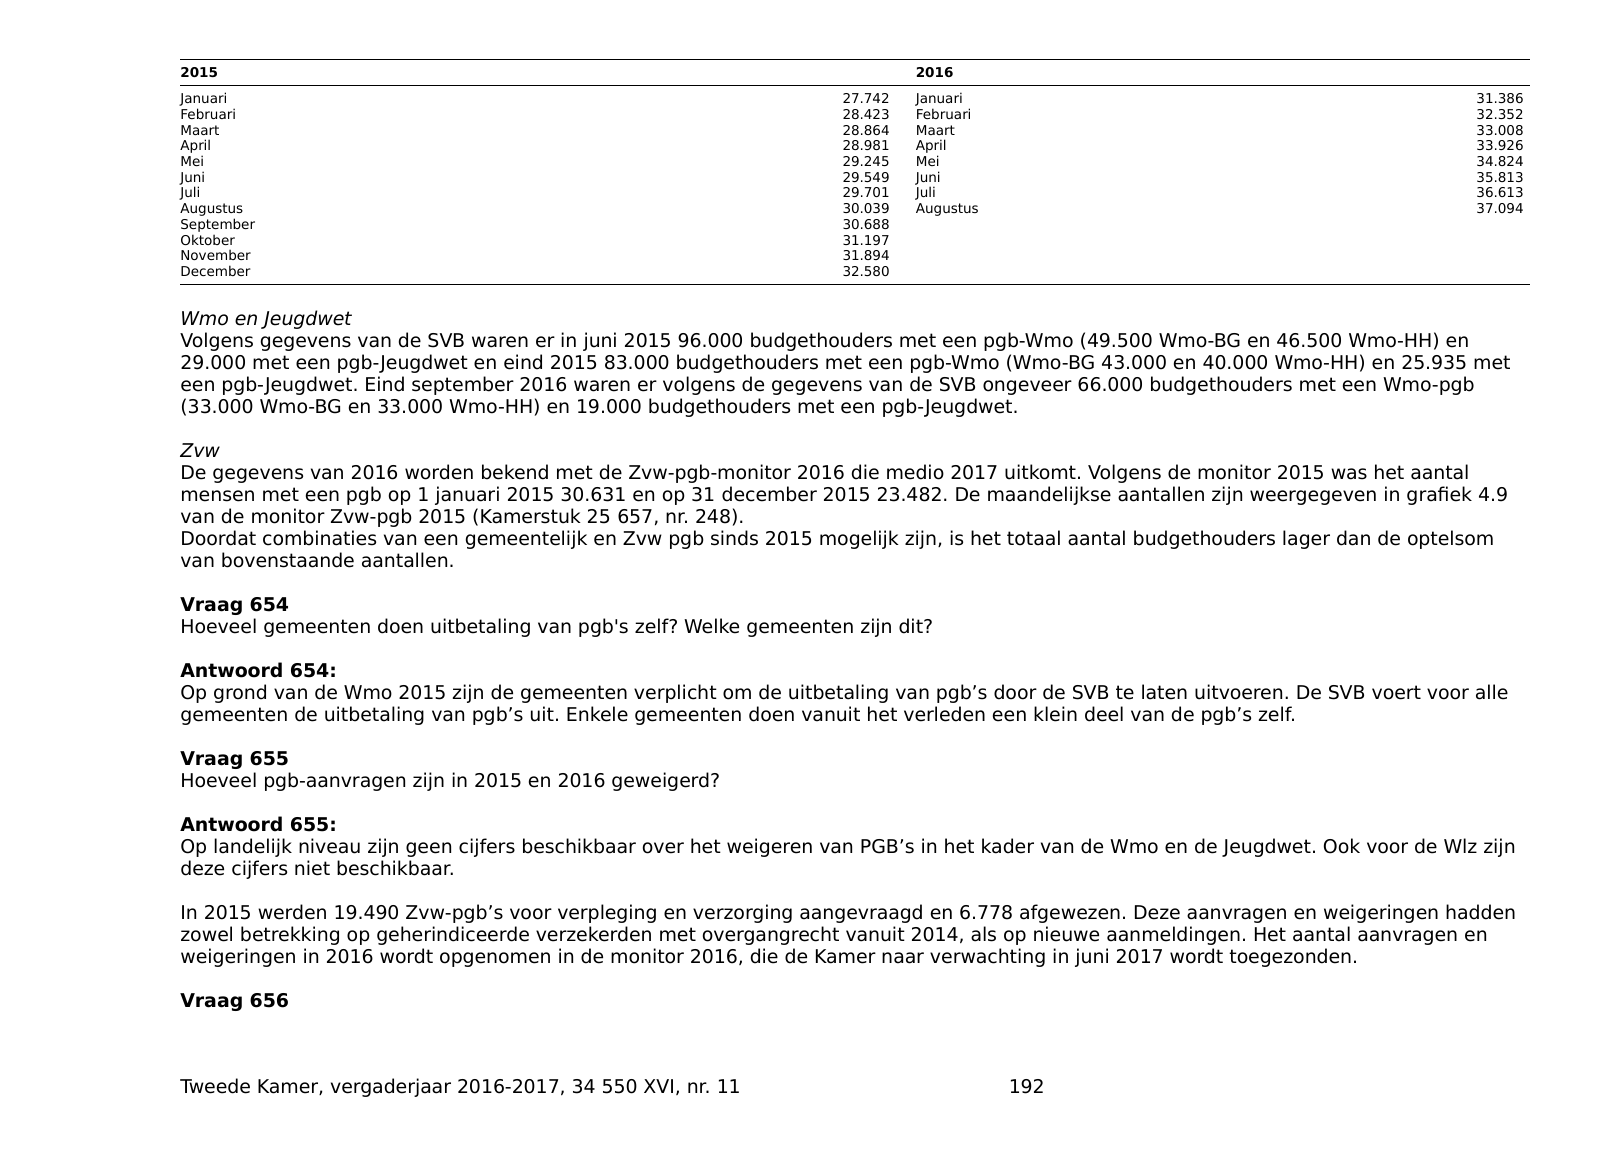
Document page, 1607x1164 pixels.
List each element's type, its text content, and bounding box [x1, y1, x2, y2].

table_cell [895, 154, 910, 169]
table_cell 27.742 [424, 86, 895, 107]
table_cell 31.894 [424, 248, 895, 264]
table_cell 34.824 [1315, 154, 1529, 169]
table_cell Juni [180, 170, 424, 185]
table_cell [895, 170, 910, 185]
table_cell [895, 107, 910, 122]
table_cell Juni [910, 170, 1315, 185]
table_header 2015 [180, 60, 895, 85]
table_cell Maart [910, 123, 1315, 138]
text Zvw [180, 440, 1529, 462]
table_cell September [180, 217, 424, 232]
table_cell 35.813 [1315, 170, 1529, 185]
table_cell 32.352 [1315, 107, 1529, 122]
table_cell [895, 138, 910, 154]
table_cell [895, 264, 910, 284]
table_cell [895, 233, 910, 248]
table_cell 37.094 [1315, 201, 1529, 217]
table_cell [895, 217, 910, 232]
text In 2015 werden 19.490 Zvw-pgb’s voor verpleging en verzorging aangevraagd en 6.778 afgewezen. Deze aanvragen en weigeringen hadden zowel betrekking op geherindiceerde verzekerden met overgangrecht vanuit 2014, als op nieuwe aanmeldingen. Het aantal aanvragen en weigeringen in 2016 wordt opgenomen in de monitor 2016, die de Kamer naar verwachting in juni 2017 wordt toegezonden. [180, 902, 1529, 968]
table_cell Juli [910, 185, 1315, 201]
table_cell 33.926 [1315, 138, 1529, 154]
table_cell 31.197 [424, 233, 895, 248]
table_cell [910, 248, 1315, 264]
table_cell 28.423 [424, 107, 895, 122]
text Doordat combinaties van een gemeentelijk en Zvw pgb sinds 2015 mogelijk zijn, is het totaal aantal budgethouders lager dan de optelsom van bovenstaande aantallen. [180, 528, 1529, 572]
table_cell Maart [180, 123, 424, 138]
table_cell November [180, 248, 424, 264]
table_cell April [910, 138, 1315, 154]
text De gegevens van 2016 worden bekend met de Zvw-pgb-monitor 2016 die medio 2017 uitkomt. Volgens de monitor 2015 was het aantal mensen met een pgb op 1 januari 2015 30.631 en op 31 december 2015 23.482. De maandelijkse aantallen zijn weergegeven in grafiek 4.9 van de monitor Zvw-pgb 2015 (Kamerstuk 25 657, nr. 248). [180, 462, 1529, 528]
text Volgens gegevens van de SVB waren er in juni 2015 96.000 budgethouders met een pgb-Wmo (49.500 Wmo-BG en 46.500 Wmo-HH) en 29.000 met een pgb-Jeugdwet en eind 2015 83.000 budgethouders met een pgb-Wmo (Wmo-BG 43.000 en 40.000 Wmo-HH) en 25.935 met een pgb-Jeugdwet. Eind september 2016 waren er volgens de gegevens van de SVB ongeveer 66.000 budgethouders met een Wmo-pgb (33.000 Wmo-BG en 33.000 Wmo-HH) en 19.000 budgethouders met een pgb-Jeugdwet. [180, 329, 1529, 417]
table_cell [910, 233, 1315, 248]
table_cell April [180, 138, 424, 154]
table_cell [1315, 217, 1529, 232]
text Hoeveel pgb-aanvragen zijn in 2015 en 2016 geweigerd? [180, 770, 1529, 792]
table_cell Augustus [180, 201, 424, 217]
table_cell Januari [910, 86, 1315, 107]
table_cell [895, 201, 910, 217]
table_cell December [180, 264, 424, 284]
table_cell 29.549 [424, 170, 895, 185]
table_cell [1315, 264, 1529, 284]
table_cell 30.039 [424, 201, 895, 217]
table_cell [1315, 248, 1529, 264]
text Vraag 656 [180, 990, 1529, 1012]
text Antwoord 654: [180, 660, 1529, 682]
text Hoeveel gemeenten doen uitbetaling van pgb's zelf? Welke gemeenten zijn dit? [180, 616, 1529, 638]
table_cell 29.245 [424, 154, 895, 169]
table_cell Januari [180, 86, 424, 107]
table_cell 36.613 [1315, 185, 1529, 201]
table_cell [895, 123, 910, 138]
table_cell 30.688 [424, 217, 895, 232]
table_header [895, 60, 910, 85]
table_cell 28.981 [424, 138, 895, 154]
text Antwoord 655: [180, 814, 1529, 836]
table_cell Mei [180, 154, 424, 169]
text Op grond van de Wmo 2015 zijn de gemeenten verplicht om de uitbetaling van pgb’s door de SVB te laten uitvoeren. De SVB voert voor alle gemeenten de uitbetaling van pgb’s uit. Enkele gemeenten doen vanuit het verleden een klein deel van de pgb’s zelf. [180, 682, 1529, 726]
table_cell 33.008 [1315, 123, 1529, 138]
table_cell Oktober [180, 233, 424, 248]
table_cell 28.864 [424, 123, 895, 138]
text Wmo en Jeugdwet [180, 308, 1529, 329]
table_cell [910, 217, 1315, 232]
table_cell Mei [910, 154, 1315, 169]
table_cell Juli [180, 185, 424, 201]
text Vraag 655 [180, 748, 1529, 770]
text Vraag 654 [180, 594, 1529, 616]
table_cell 32.580 [424, 264, 895, 284]
table_cell Februari [180, 107, 424, 122]
table_cell [895, 248, 910, 264]
table_cell [910, 264, 1315, 284]
table_cell Februari [910, 107, 1315, 122]
table_header 2016 [910, 60, 1529, 85]
text Op landelijk niveau zijn geen cijfers beschikbaar over het weigeren van PGB’s in het kader van de Wmo en de Jeugdwet. Ook voor de Wlz zijn deze cijfers niet beschikbaar. [180, 836, 1529, 880]
table_cell [895, 86, 910, 107]
table_cell 29.701 [424, 185, 895, 201]
table_cell Augustus [910, 201, 1315, 217]
table_cell 31.386 [1315, 86, 1529, 107]
table_cell [895, 185, 910, 201]
table_cell [1315, 233, 1529, 248]
